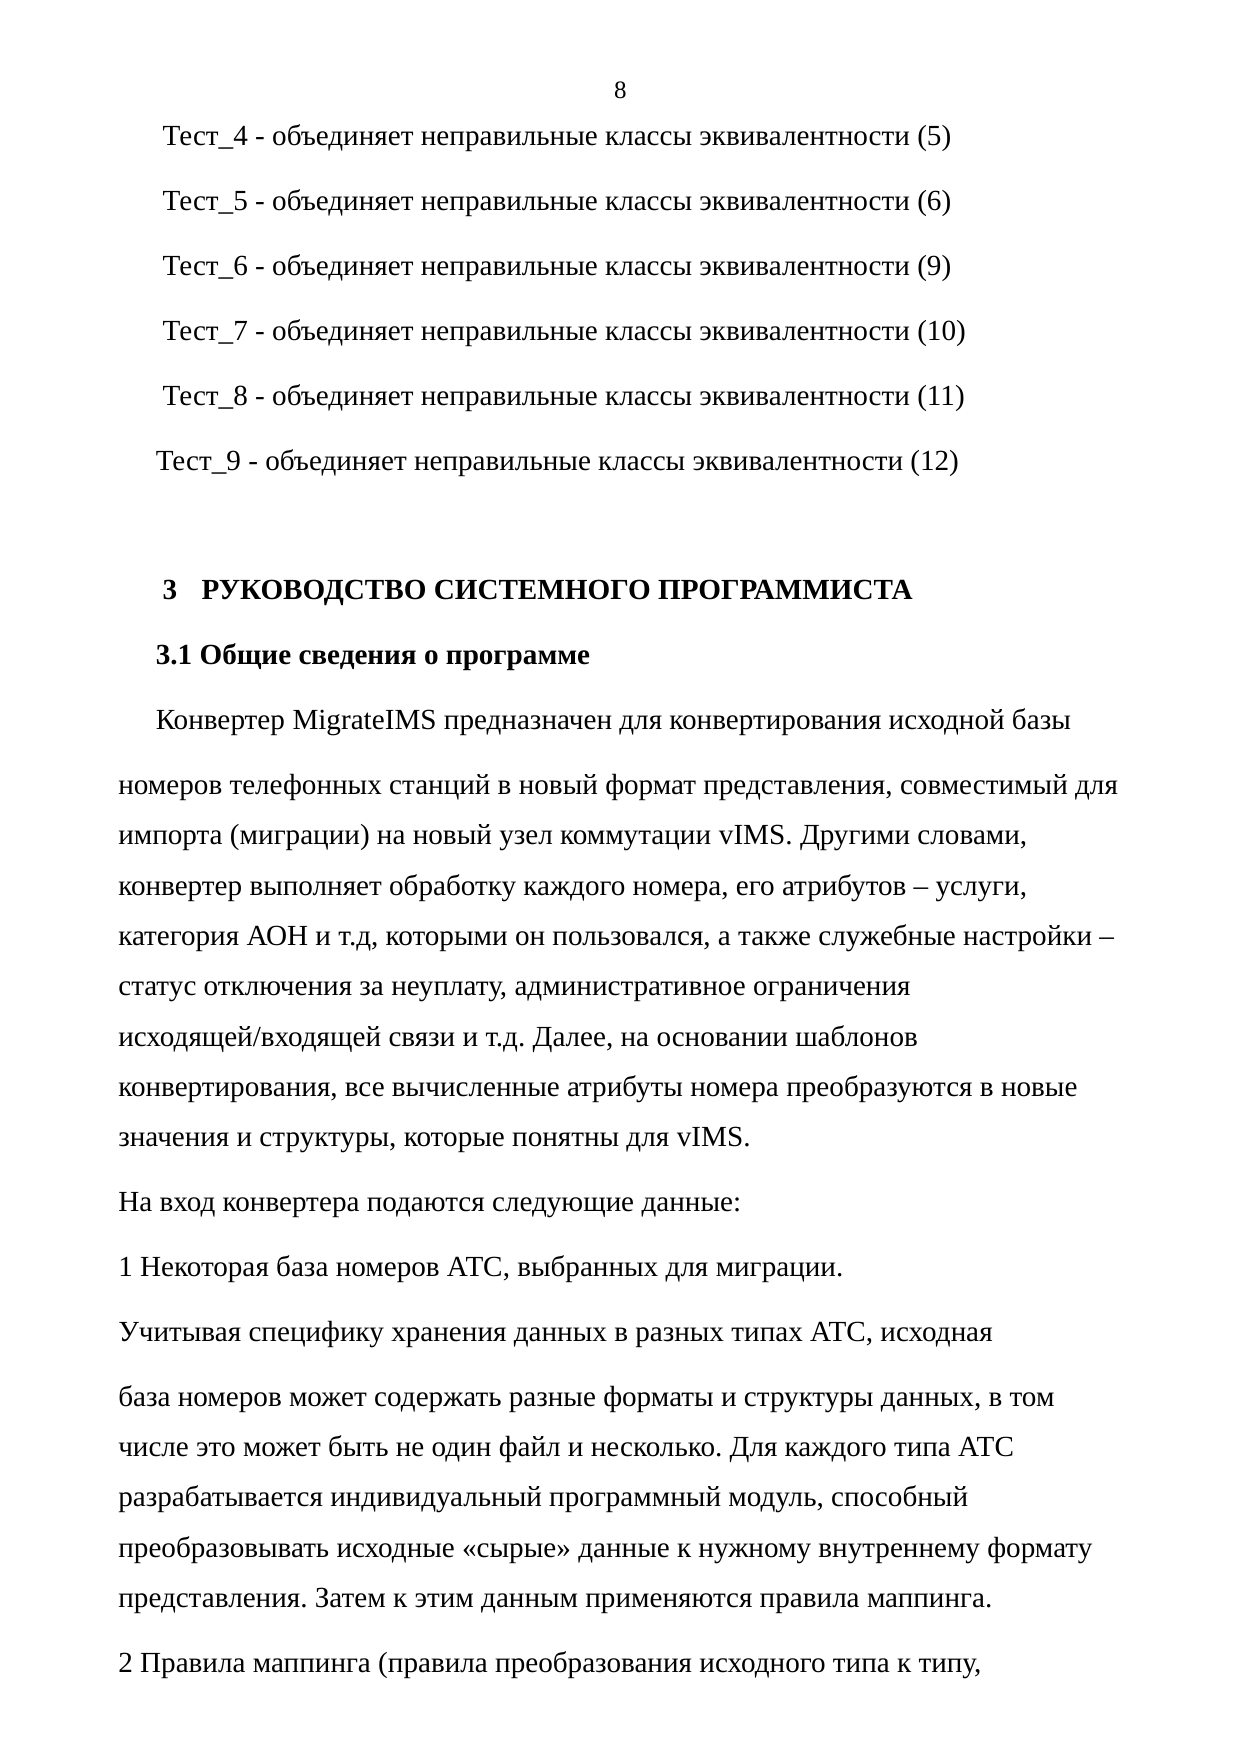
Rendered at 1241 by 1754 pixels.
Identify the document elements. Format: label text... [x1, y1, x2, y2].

text Тест_6 - объединяет неправильные классы эквивалентности (9) [118, 248, 1122, 281]
text 3.1 Общие сведения о программе [156, 637, 1122, 671]
text номеров телефонных станций в новый формат представления, совместимый для импорта (миграции) на новый узел коммутации vIMS. Другими словами, конвертер выполняет обработку каждого номера, его атрибутов – услуги, категория АОН и т.д, которыми он пользовался, а также служебные настройки – статус отключения за неуплату, административное ограничения исходящей/входящей связи и т.д. Далее, на основании шаблонов конвертирования, все вычисленные атрибуты номера преобразуются в новые значения и структуры, которые понятны для vIMS. [118, 767, 1122, 1153]
text Учитывая специфику хранения данных в разных типах АТС, исходная [118, 1314, 1122, 1347]
text база номеров может содержать разные форматы и структуры данных, в том числе это может быть не один файл и несколько. Для каждого типа АТС разрабатывается индивидуальный программный модуль, способный преобразовывать исходные «сырые» данные к нужному внутреннему формату представления. Затем к этим данным применяются правила маппинга. [118, 1379, 1122, 1614]
list РУКОВОДСТВО СИСТЕМНОГО ПРОГРАММИСТА [162, 572, 1122, 606]
text 1 Некоторая база номеров АТС, выбранных для миграции. [118, 1249, 1122, 1283]
text Тест_7 - объединяет неправильные классы эквивалентности (10) [118, 313, 1122, 346]
text Тест_5 - объединяет неправильные классы эквивалентности (6) [118, 183, 1122, 217]
text 2 Правила маппинга (правила преобразования исходного типа к типу, [118, 1645, 1122, 1678]
text Тест_4 - объединяет неправильные классы эквивалентности (5) [118, 118, 1122, 152]
text На вход конвертера подаются следующие данные: [118, 1184, 1122, 1218]
text Конвертер MigrateIMS предназначен для конвертирования исходной базы [156, 702, 1122, 736]
text Тест_8 - объединяет неправильные классы эквивалентности (11) [118, 378, 1122, 411]
text Тест_9 - объединяет неправильные классы эквивалентности (12) [118, 443, 1122, 476]
